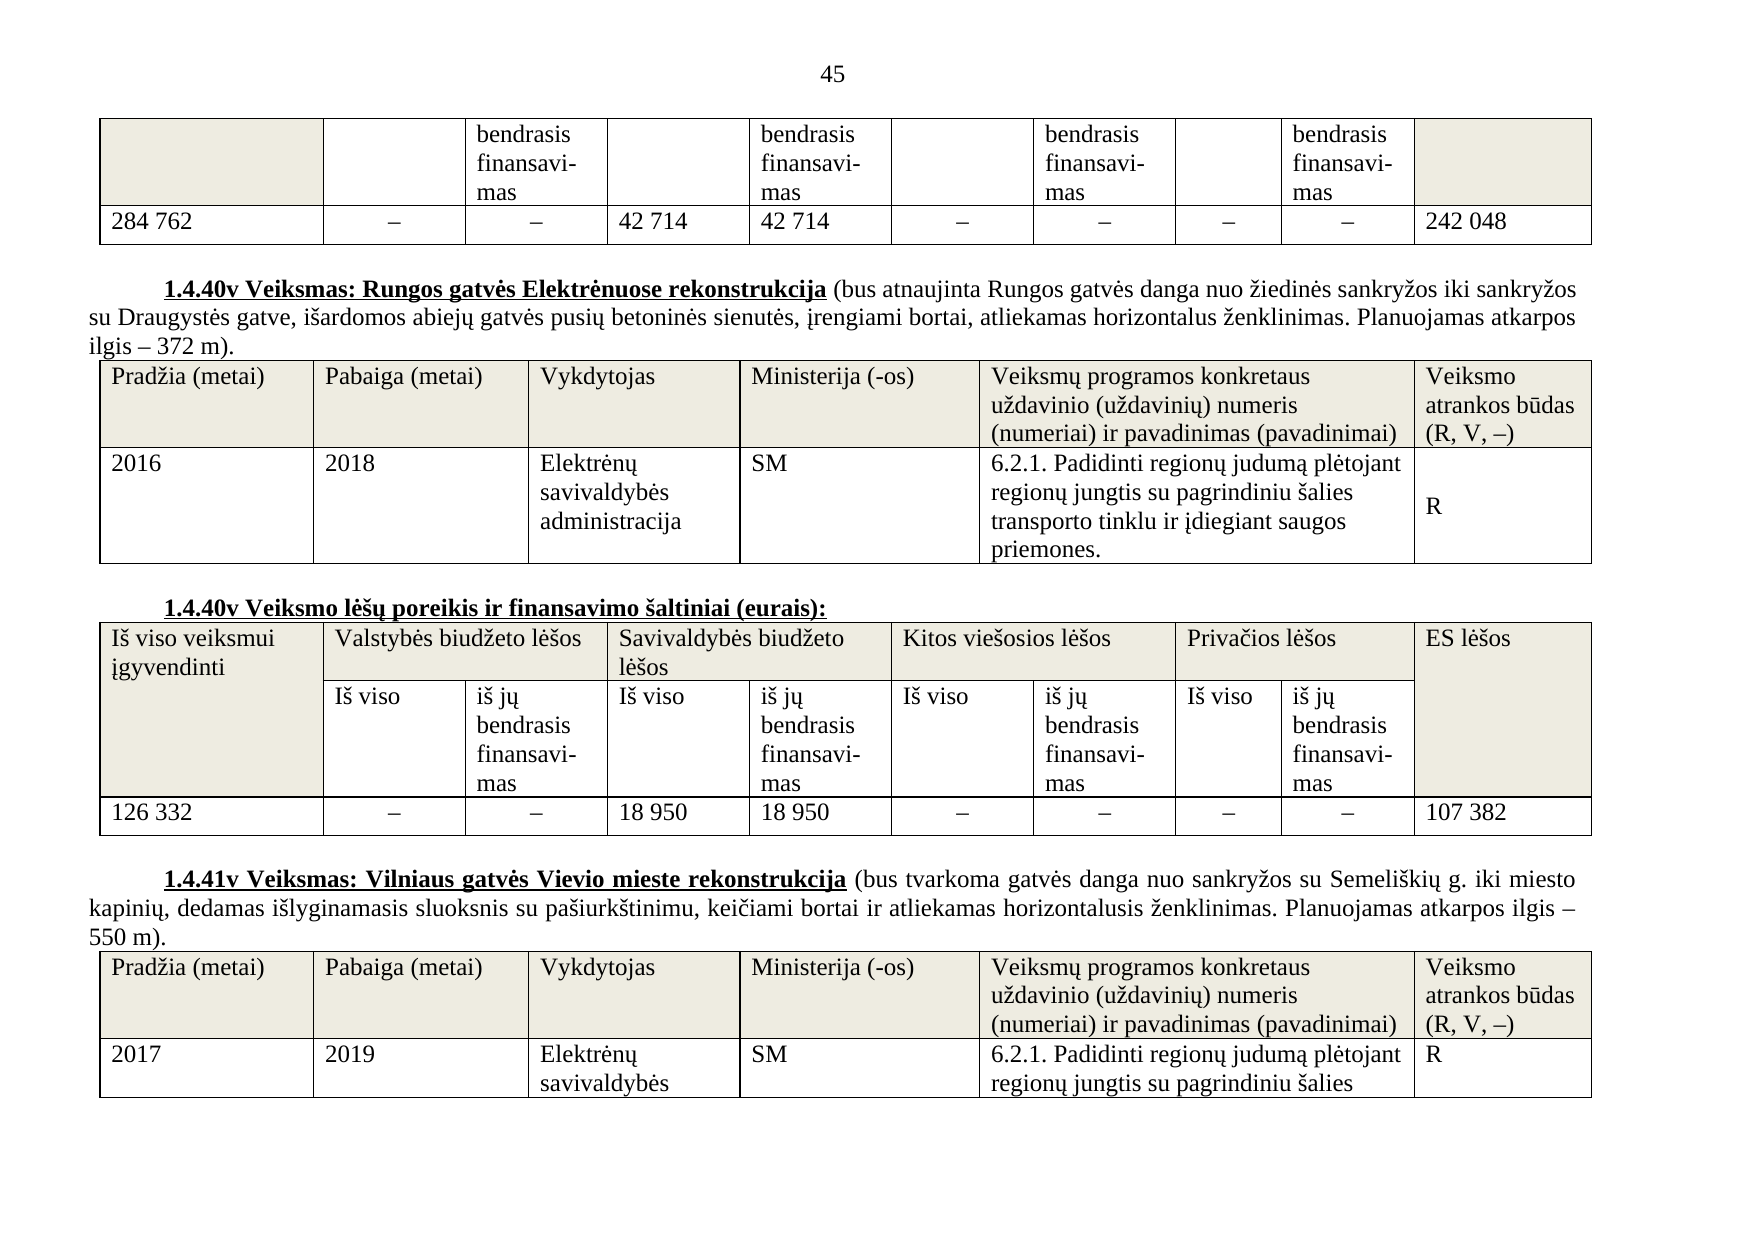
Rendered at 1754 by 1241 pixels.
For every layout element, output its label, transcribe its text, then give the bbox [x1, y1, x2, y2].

table_header Valstybės biudžeto lėšos [324, 623, 607, 680]
table_cell 18 950 [750, 798, 891, 835]
table_cell [892, 119, 1033, 205]
table_cell – [892, 206, 1033, 244]
table_cell [608, 119, 749, 205]
text 1.4.40v Veiksmas: Rungos gatvės Elektrėnuose rekonstrukcija (bus atnaujinta Rungos gatvės danga nuo žiedinės sankryžos iki sankryžos su Draugystės gatve, išardomos abiejų gatvės pusių betoninės sienutės, įrengiami bortai, atliekamas horizontalus ženklinimas. Planuojamas atkarpos ilgis – 372 m). [89, 274, 1577, 360]
table_header [101, 119, 323, 205]
table_cell – [324, 206, 465, 244]
table_cell 42 714 [750, 206, 891, 244]
table_cell – [1282, 206, 1414, 244]
table_header ES lėšos [1415, 623, 1591, 796]
table_cell 107 382 [1415, 798, 1591, 835]
table_cell 2016 [101, 448, 313, 563]
table_cell R [1415, 448, 1591, 563]
table_cell Iš viso [892, 681, 1033, 796]
table_cell Iš viso [324, 681, 465, 796]
table_cell 2019 [314, 1039, 528, 1097]
table_cell iš jų bendrasis finansavi- mas [466, 681, 607, 796]
table_cell – [1034, 206, 1175, 244]
table_cell iš jų bendrasis finansavi- mas [750, 681, 891, 796]
table_header Pradžia (metai) [101, 361, 313, 447]
table_cell bendrasis finansavi- mas [750, 119, 891, 205]
table_cell – [1176, 798, 1281, 835]
table_header Vykdytojas [529, 952, 739, 1038]
table_cell bendrasis finansavi- mas [1034, 119, 1175, 205]
table_cell 2018 [314, 448, 528, 563]
table_header Ministerija (-os) [741, 952, 979, 1038]
table_header Kitos viešosios lėšos [892, 623, 1175, 680]
table_header Veiksmų programos konkretaus uždavinio (uždavinių) numeris (numeriai) ir pavadinimas (pavadinimai) [980, 361, 1414, 447]
table_cell [1176, 119, 1281, 205]
table_cell – [466, 798, 607, 835]
table_cell 284 762 [101, 206, 323, 244]
table_cell – [1034, 798, 1175, 835]
table_header Vykdytojas [529, 361, 739, 447]
table_cell 242 048 [1415, 206, 1591, 244]
table_cell – [1176, 206, 1281, 244]
text 1.4.41v Veiksmas: Vilniaus gatvės Vievio mieste rekonstrukcija (bus tvarkoma gatvės danga nuo sankryžos su Semeliškių g. iki miesto kapinių, dedamas išlyginamasis sluoksnis su pašiurkštinimu, keičiami bortai ir atliekamas horizontalusis ženklinimas. Planuojamas atkarpos ilgis – 550 m). [89, 864, 1577, 951]
table_header Privačios lėšos [1176, 623, 1414, 680]
table_cell iš jų bendrasis finansavi- mas [1034, 681, 1175, 796]
table_header Veiksmo atrankos būdas (R, V, –) [1415, 952, 1591, 1038]
table_header Veiksmo atrankos būdas (R, V, –) [1415, 361, 1591, 447]
text 1.4.40v Veiksmo lėšų poreikis ir finansavimo šaltiniai (eurais): [89, 593, 1577, 622]
table_cell R [1415, 1039, 1591, 1097]
table_cell 6.2.1. Padidinti regionų judumą plėtojant regionų jungtis su pagrindiniu šalies transporto tinklu ir įdiegiant saugos priemones. [980, 448, 1414, 563]
table_cell SM [741, 448, 979, 563]
table_header Veiksmų programos konkretaus uždavinio (uždavinių) numeris (numeriai) ir pavadinimas (pavadinimai) [980, 952, 1414, 1038]
table_cell SM [741, 1039, 979, 1097]
table_cell bendrasis finansavi- mas [1282, 119, 1414, 205]
table_cell 2017 [101, 1039, 313, 1097]
table_cell – [324, 798, 465, 835]
table_cell bendrasis finansavi- mas [466, 119, 607, 205]
table_header Pabaiga (metai) [314, 361, 528, 447]
table_header Ministerija (-os) [741, 361, 979, 447]
table_cell – [892, 798, 1033, 835]
table_cell 6.2.1. Padidinti regionų judumą plėtojant regionų jungtis su pagrindiniu šalies [980, 1039, 1414, 1097]
table_cell Iš viso [608, 681, 749, 796]
table_cell 42 714 [608, 206, 749, 244]
table_header Iš viso veiksmui įgyvendinti [101, 623, 323, 796]
table_cell [324, 119, 465, 205]
table_cell 18 950 [608, 798, 749, 835]
table_header Savivaldybės biudžeto lėšos [608, 623, 891, 680]
table_cell Elektrėnų savivaldybės [529, 1039, 739, 1097]
table_header Pabaiga (metai) [314, 952, 528, 1038]
table_header Pradžia (metai) [101, 952, 313, 1038]
table_header [1415, 119, 1591, 205]
table_cell – [466, 206, 607, 244]
table_cell 126 332 [101, 798, 323, 835]
table_cell iš jų bendrasis finansavi- mas [1282, 681, 1414, 796]
table_cell – [1282, 798, 1414, 835]
table_cell Iš viso [1176, 681, 1281, 796]
table_cell Elektrėnų savivaldybės administracija [529, 448, 739, 563]
